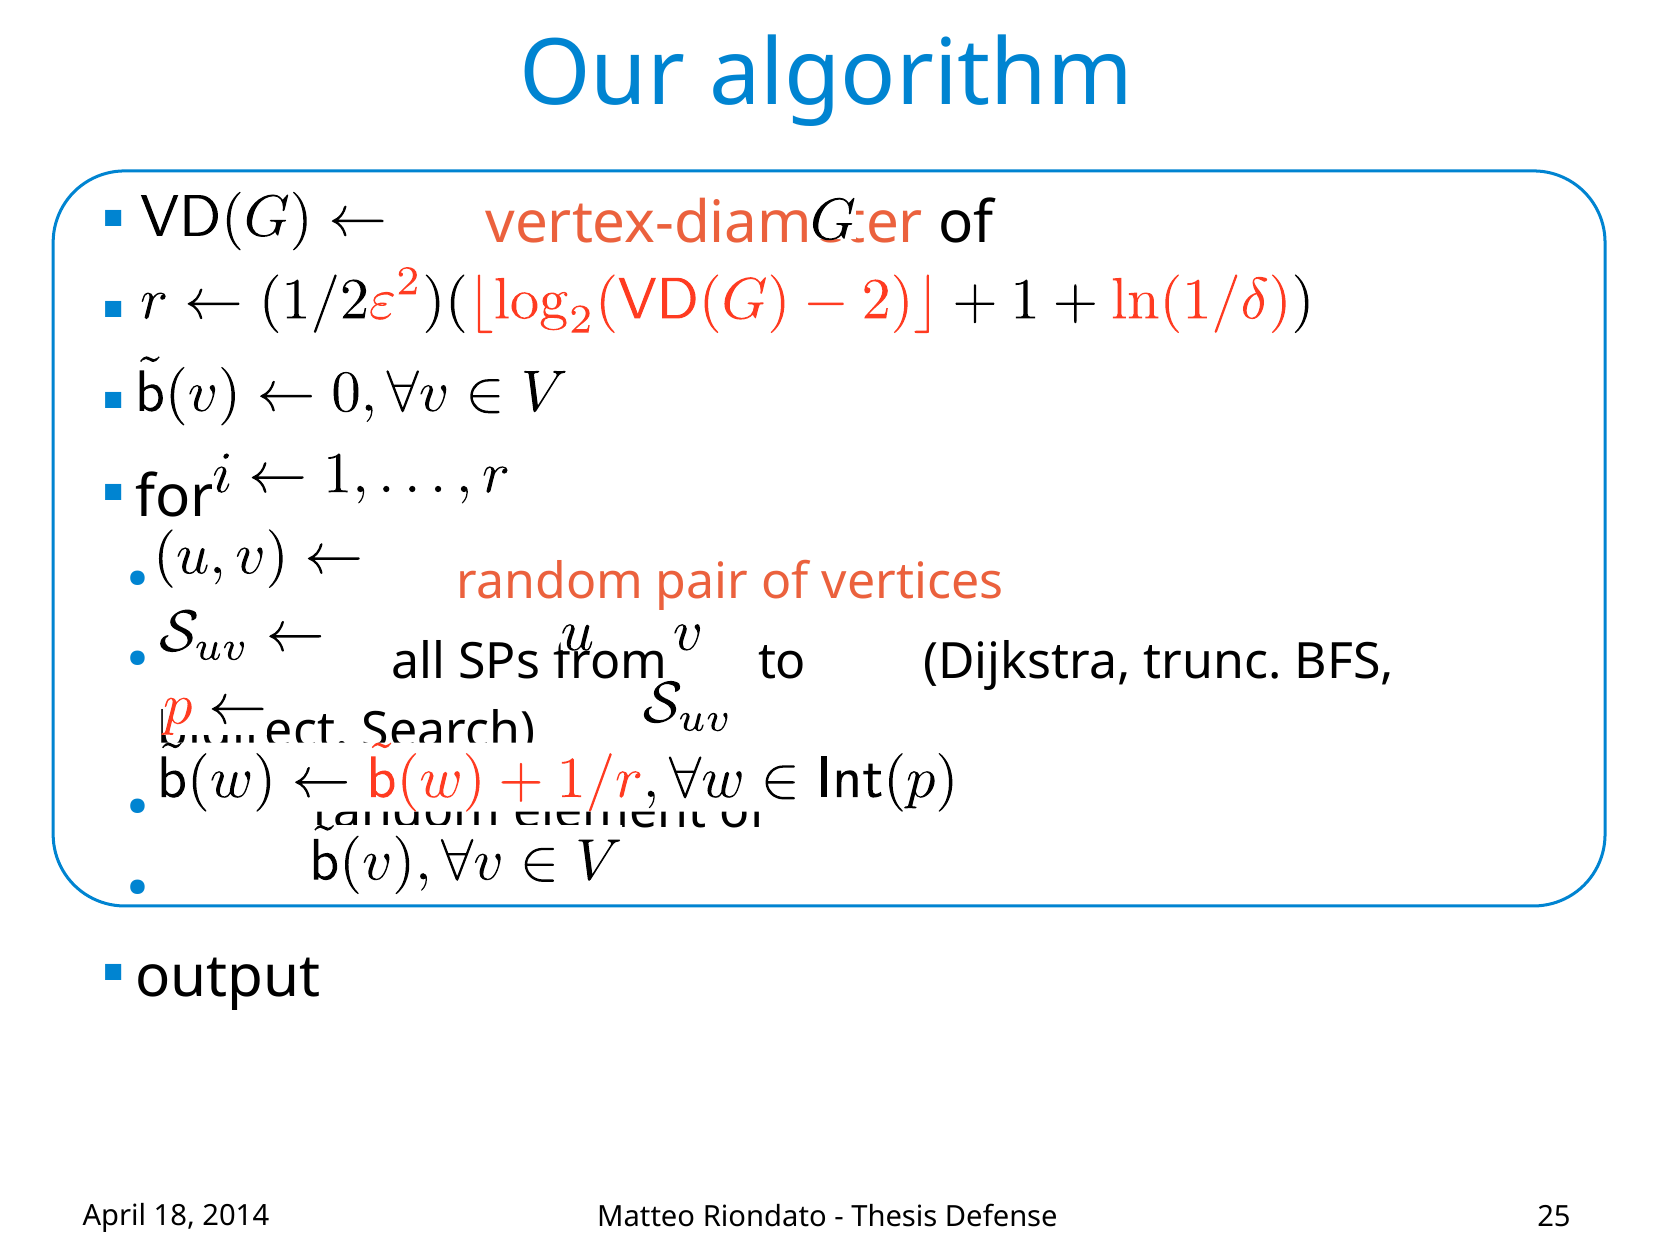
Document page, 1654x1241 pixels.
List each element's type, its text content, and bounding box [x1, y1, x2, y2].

text_box [156, 742, 959, 812]
list vertex-diameter of for random pair of vertices all SPs from to (Dijkstra, trunc. BFS, bidirect. Search) random element of output [82, 895, 1571, 1186]
text_box [309, 825, 623, 895]
text_box [642, 680, 731, 732]
text_box [140, 267, 1315, 334]
text_box [161, 693, 267, 735]
text_box [153, 529, 364, 588]
list vertex-diameter of for random pair of vertices all SPs from to (Dijkstra, trunc. BFS, bidirect. Search) random element of output [82, 180, 1571, 904]
text_box [672, 624, 704, 651]
text_box [810, 197, 856, 241]
text_box [140, 191, 387, 251]
title Our algorithm [82, 0, 1571, 139]
text_box [560, 624, 595, 651]
text_box [159, 609, 325, 661]
text_box [134, 356, 568, 426]
text_box [212, 453, 511, 504]
